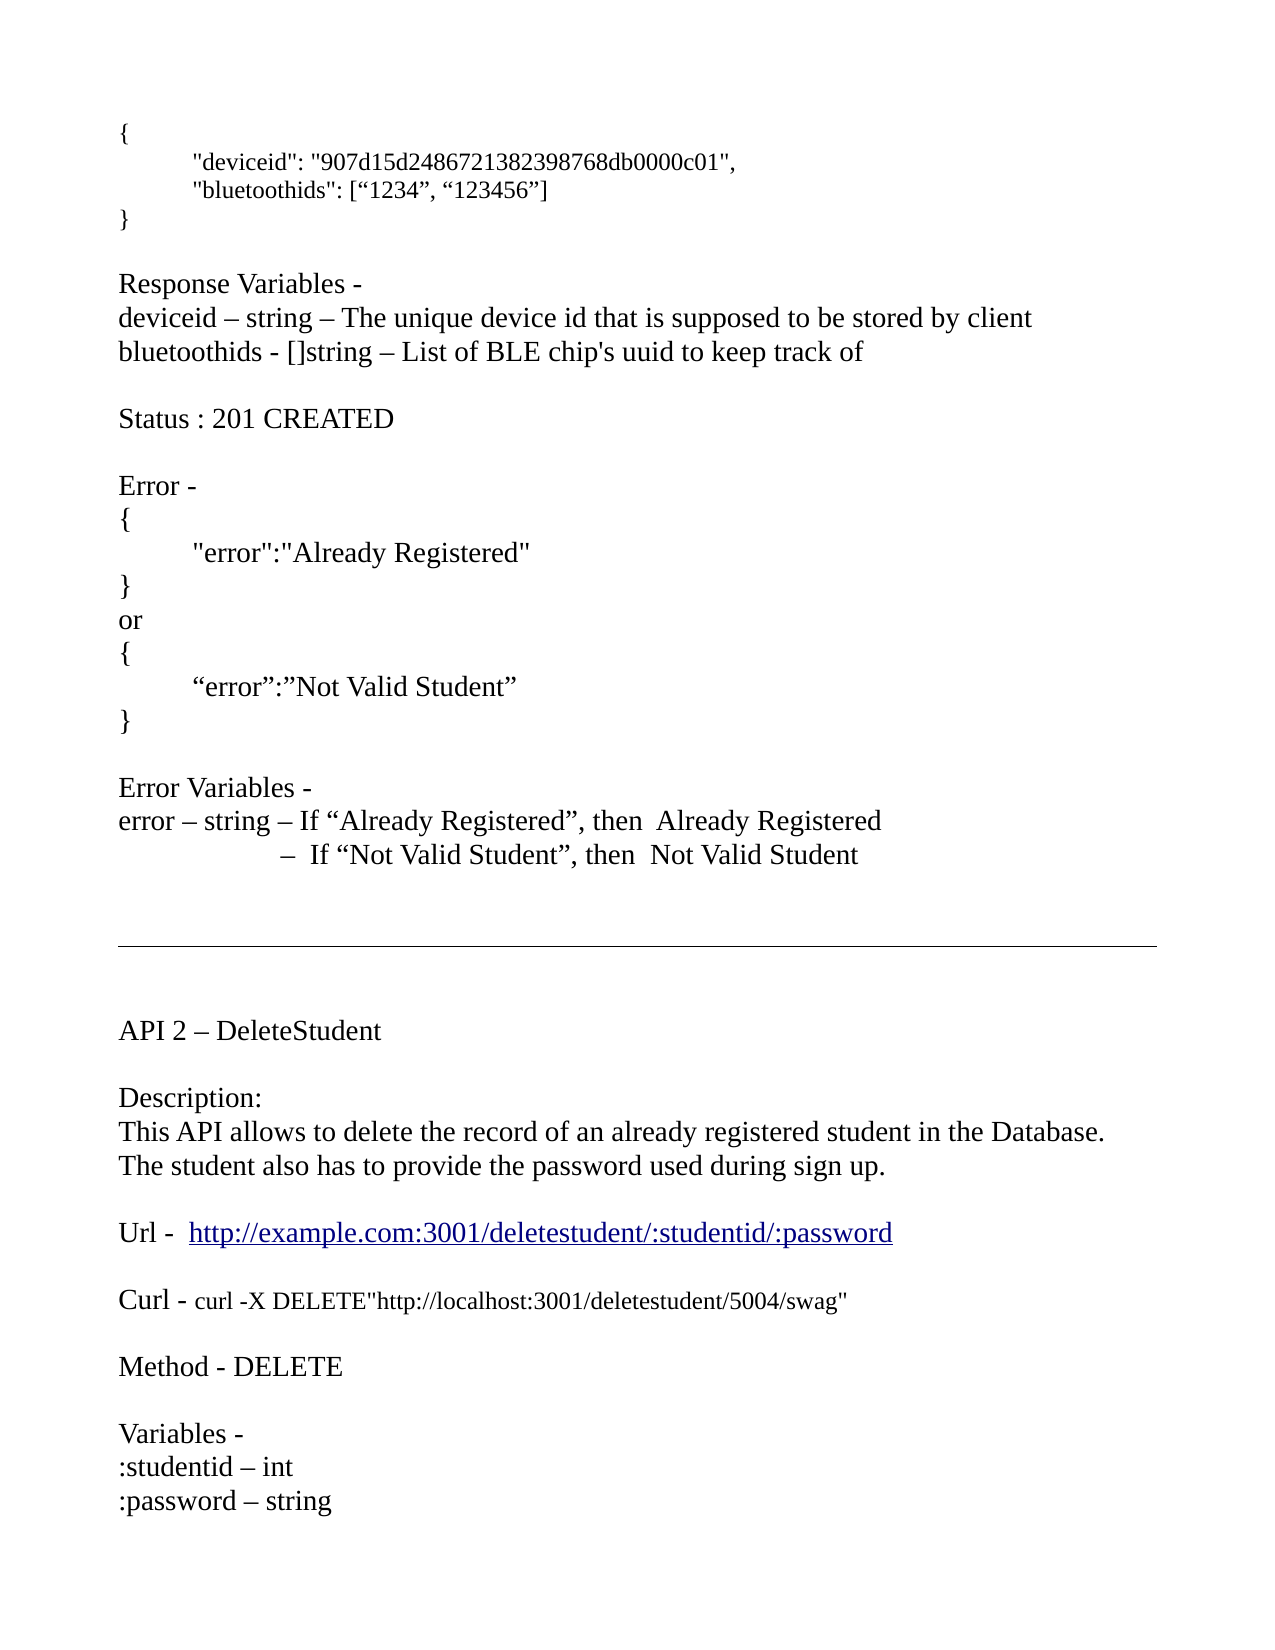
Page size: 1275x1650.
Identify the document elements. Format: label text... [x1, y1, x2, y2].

text – If “Not Valid Student”, then Not Valid Student [118, 837, 1157, 870]
text deviceid – string – The unique device id that is supposed to be stored by client [118, 300, 1157, 334]
text “error”:”Not Valid Student” [118, 669, 1157, 703]
text Method - DELETE [118, 1349, 1157, 1382]
text :password – string [118, 1483, 1157, 1517]
text Status : 201 CREATED [118, 401, 1157, 434]
text API 2 – DeleteStudent [118, 1013, 1157, 1047]
text or [118, 602, 1157, 636]
text Description: [118, 1081, 1157, 1114]
text { [118, 636, 1157, 669]
text } [118, 568, 1157, 602]
text { [118, 501, 1157, 535]
text Response Variables - [118, 267, 1157, 300]
text "error":"Already Registered" [118, 535, 1157, 568]
text { [118, 118, 1157, 147]
text "deviceid": "907d15d2486721382398768db0000c01", [118, 147, 1157, 176]
text error – string – If “Already Registered”, then Already Registered [118, 803, 1157, 837]
text Error Variables - [118, 770, 1157, 803]
text } [118, 204, 1157, 233]
text :studentid – int [118, 1449, 1157, 1483]
text Url - http://example.com:3001/deletestudent/:studentid/:password [118, 1215, 1157, 1248]
text This API allows to delete the record of an already registered student in the Database. [118, 1114, 1157, 1148]
text The student also has to provide the password used during sign up. [118, 1148, 1157, 1181]
text } [118, 703, 1157, 736]
text "bluetoothids": [“1234”, “123456”] [118, 176, 1157, 204]
text Variables - [118, 1416, 1157, 1449]
text bluetoothids - []string – List of BLE chip's uuid to keep track of [118, 334, 1157, 367]
text Curl - curl -X DELETE"http://localhost:3001/deletestudent/5004/swag" [118, 1282, 1157, 1315]
text Error - [118, 468, 1157, 501]
